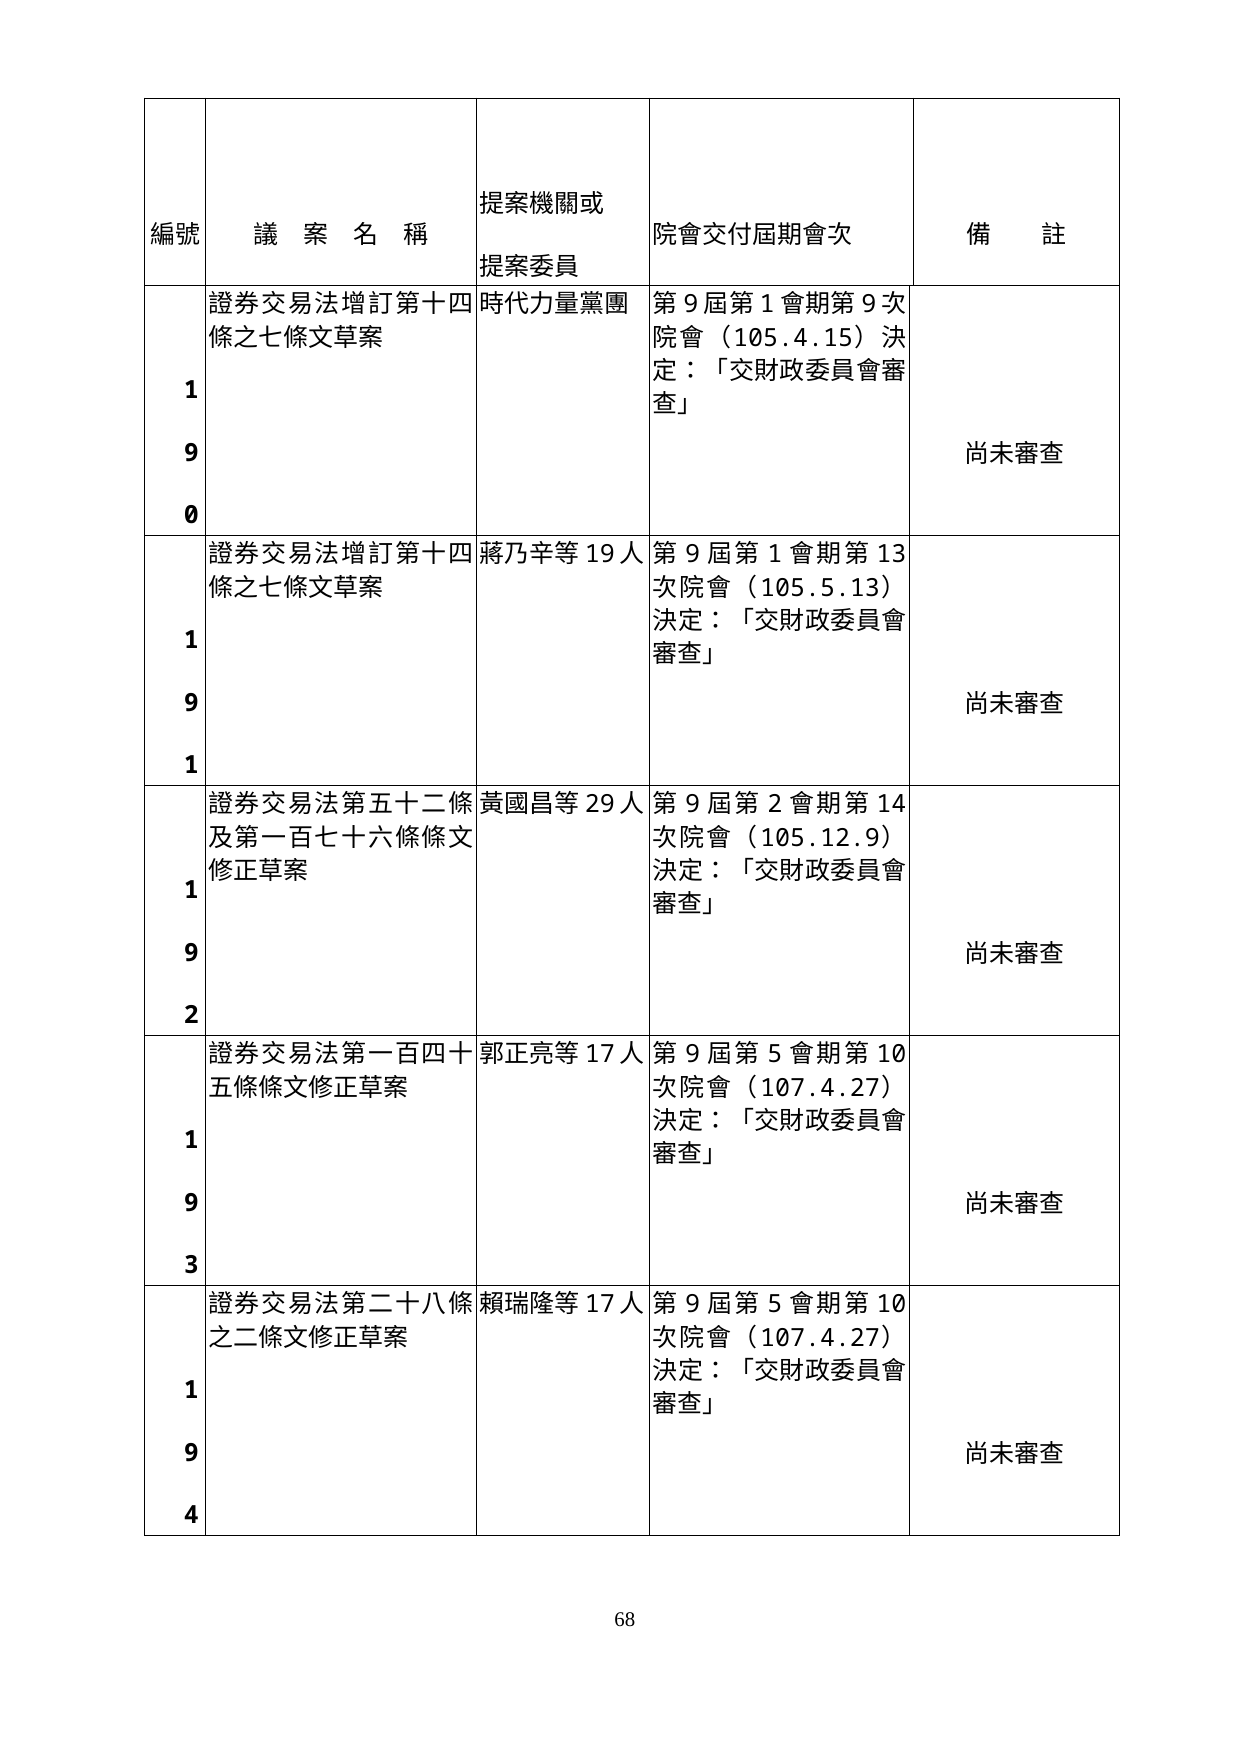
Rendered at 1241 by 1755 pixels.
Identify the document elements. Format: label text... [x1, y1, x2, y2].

table_header 編號 [145, 99, 205, 285]
table_cell 賴瑞隆等17人 [477, 1286, 649, 1535]
table_cell 尚未審查 [910, 286, 1119, 535]
table_cell 第9屆第1會期第9次院會（105.4.15）決定：「交財政委員會審查」 [650, 286, 909, 535]
table_cell [145, 1286, 205, 1535]
table_cell 證券交易法增訂第十四條之七條文草案 [206, 536, 476, 785]
table_cell 證券交易法第五十二條及第一百七十六條條文修正草案 [206, 786, 476, 1035]
table_cell 郭正亮等17人 [477, 1036, 649, 1285]
table_cell 第9屆第5會期第10次院會（107.4.27）決定：「交財政委員會審查」 [650, 1286, 909, 1535]
table_header 院會交付屆期會次 [650, 99, 913, 285]
table_cell [145, 1036, 205, 1285]
table_cell 第9屆第5會期第10次院會（107.4.27）決定：「交財政委員會審查」 [650, 1036, 909, 1285]
table_cell 證券交易法第二十八條之二條文修正草案 [206, 1286, 476, 1535]
table_cell 尚未審查 [910, 786, 1119, 1035]
table_cell 尚未審查 [910, 536, 1119, 785]
table_cell 尚未審查 [910, 1036, 1119, 1285]
table_cell 證券交易法第一百四十五條條文修正草案 [206, 1036, 476, 1285]
table_cell 第9屆第2會期第14次院會（105.12.9）決定：「交財政委員會審查」 [650, 786, 909, 1035]
table_cell 時代力量黨團 [477, 286, 649, 535]
table_cell 第9屆第1會期第13次院會（105.5.13）決定：「交財政委員會審查」 [650, 536, 909, 785]
table_cell [145, 786, 205, 1035]
table_cell [145, 286, 205, 535]
table_cell 證券交易法增訂第十四條之七條文草案 [206, 286, 476, 535]
table_header 議 案 名 稱 [206, 99, 476, 285]
table_cell 尚未審查 [910, 1286, 1119, 1535]
table_header 備 註 [914, 99, 1119, 285]
table_cell 黃國昌等29人 [477, 786, 649, 1035]
table_cell [145, 536, 205, 785]
table_header 提案機關或 提案委員 [477, 99, 649, 285]
table_cell 蔣乃辛等19人 [477, 536, 649, 785]
